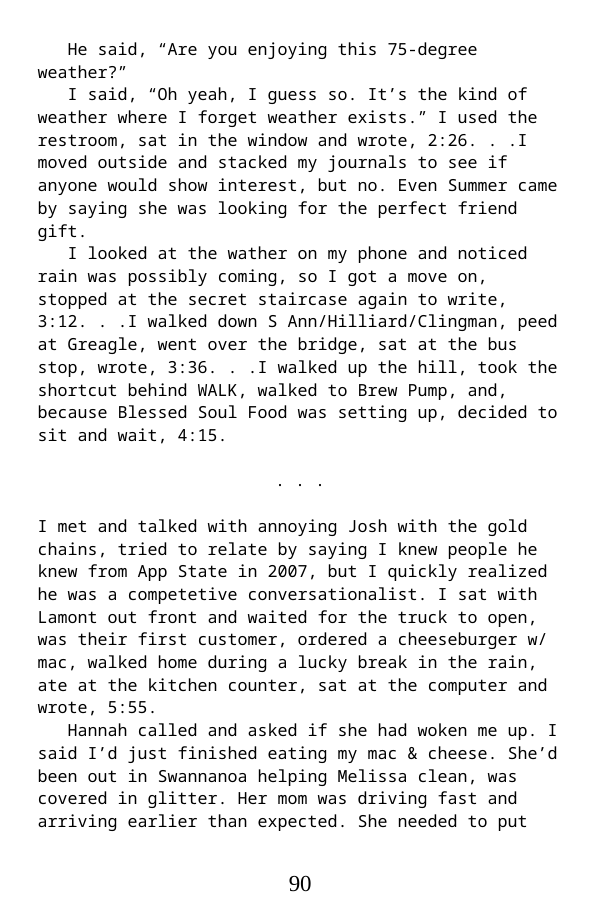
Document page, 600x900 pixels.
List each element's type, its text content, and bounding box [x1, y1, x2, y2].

text I met and talked with annoying Josh with the gold chains, tried to relate by saying I knew people he knew from App State in 2007, but I quickly realized he was a competetive conversationalist. I sat with Lamont out front and waited for the truck to open, was their first customer, ordered a cheeseburger w/ mac, walked home during a lucky break in the rain, ate at the kitchen counter, sat at the computer and wrote, 5:55. [37, 514, 562, 719]
text Hannah called and asked if she had woken me up. I said I’d just finished eating my mac & cheese. She’d been out in Swannanoa helping Melissa clean, was covered in glitter. Her mom was driving fast and arriving earlier than expected. She needed to put [37, 719, 562, 832]
text He said, “Are you enjoying this 75-degree weather?” [37, 37, 562, 83]
text . . . [37, 469, 562, 492]
text I looked at the wather on my phone and noticed rain was possibly coming, so I got a move on, stopped at the secret staircase again to write, 3:12. . .I walked down S Ann/Hilliard/Clingman, peed at Greagle, went over the bridge, sat at the bus stop, wrote, 3:36. . .I walked up the hill, took the shortcut behind WALK, walked to Brew Pump, and, because Blessed Soul Food was setting up, decided to sit and wait, 4:15. [37, 242, 562, 446]
text I said, “Oh yeah, I guess so. It’s the kind of weather where I forget weather exists.” I used the restroom, sat in the window and wrote, 2:26. . .I moved outside and stacked my journals to see if anyone would show interest, but no. Even Summer came by saying she was looking for the perfect friend gift. [37, 83, 562, 242]
